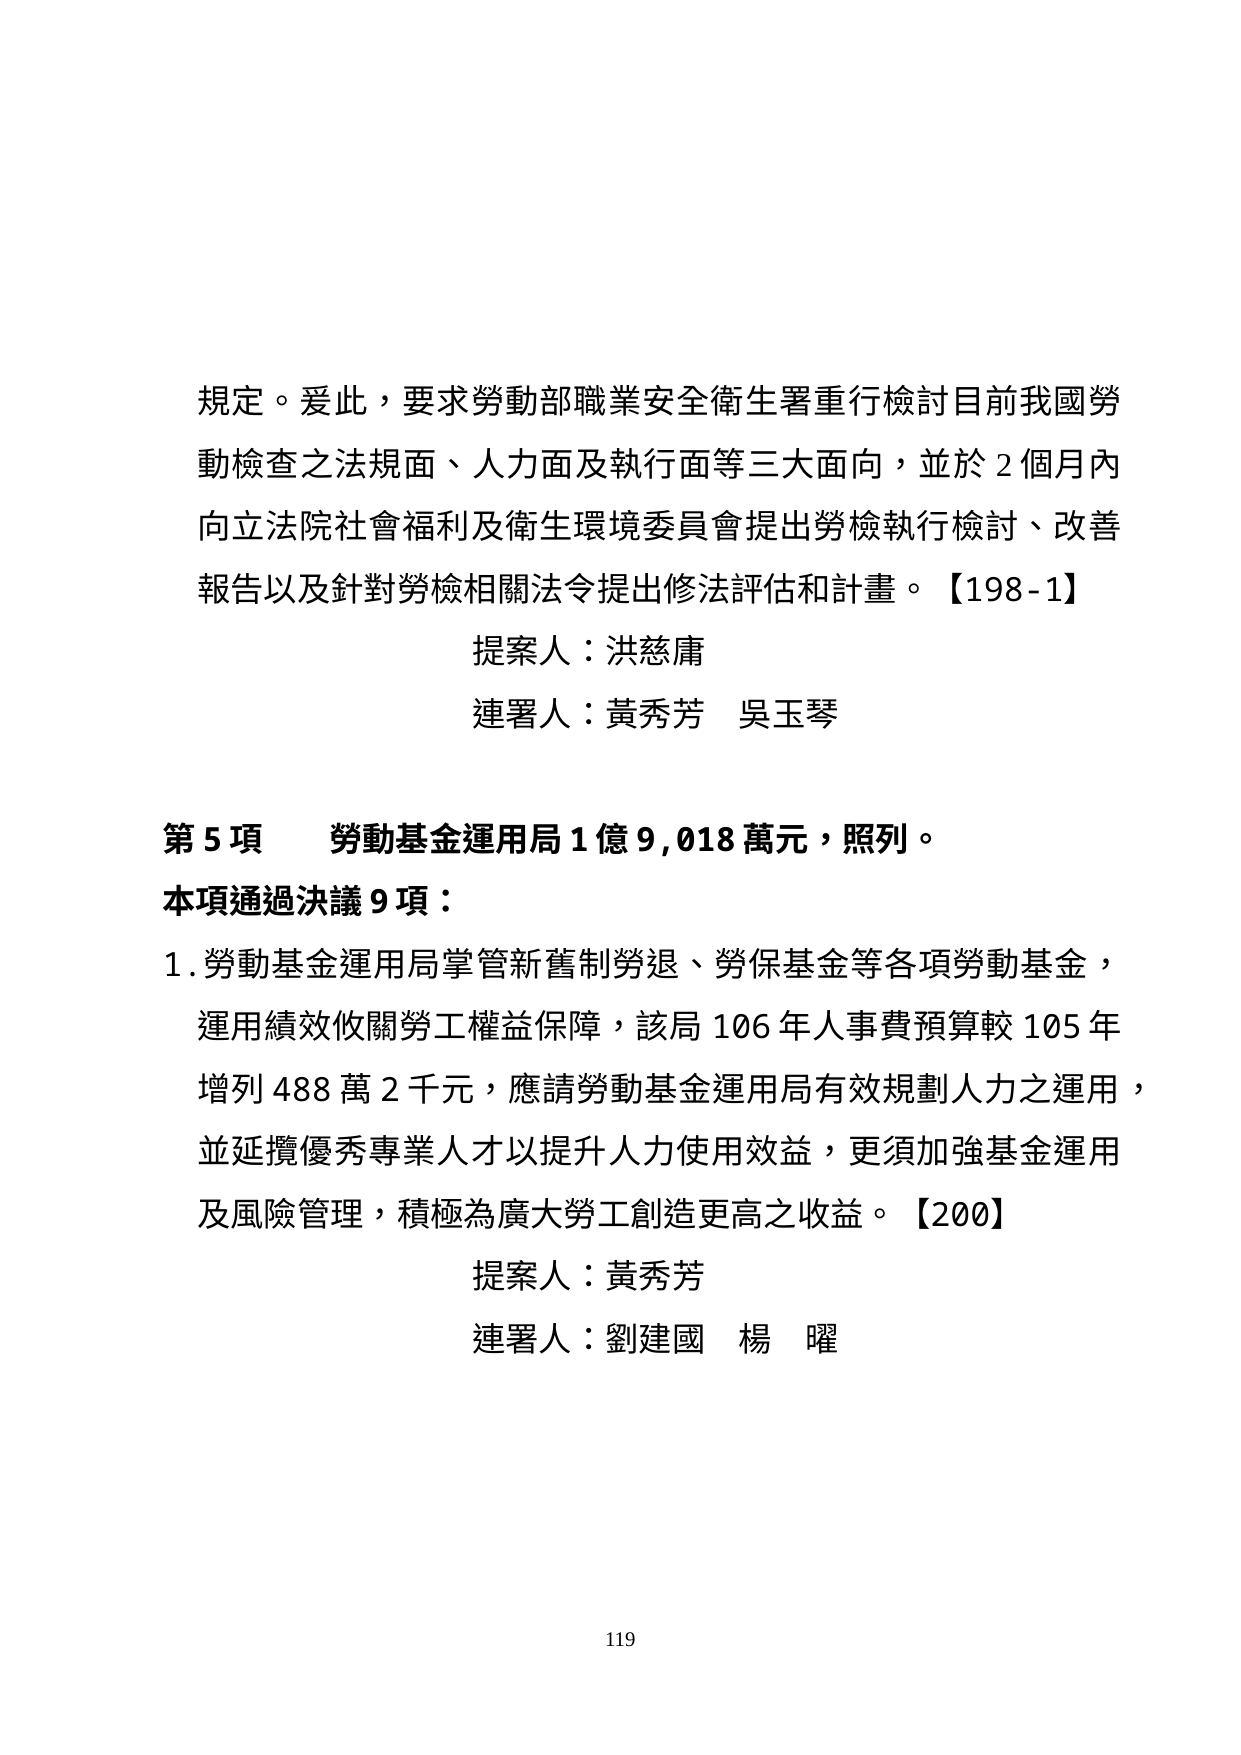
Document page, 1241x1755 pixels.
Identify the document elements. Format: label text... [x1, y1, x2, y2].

text 1.勞動基金運用局掌管新舊制勞退、勞保基金等各項勞動基金，運用績效攸關勞工權益保障，該局106年人事費預算較105年增列488萬2千元，應請勞動基金運用局有效規劃人力之運用，並延攬優秀專業人才以提升人力使用效益，更須加強基金運用及風險管理，積極為廣大勞工創造更高之收益。【200】 [162, 920, 1122, 1233]
text 本項通過決議9項： [117, 858, 1122, 920]
text 提案人：洪慈庸 [197, 608, 1122, 670]
text 提案人：黃秀芳 [197, 1233, 1122, 1295]
text 連署人：劉建國 楊 曜 [197, 1295, 1122, 1358]
text 連署人：黃秀芳 吳玉琴 [197, 670, 1122, 733]
text 第5項 勞動基金運用局1億9,018萬元，照列。 [117, 795, 1122, 858]
text 規定。爰此，要求勞動部職業安全衛生署重行檢討目前我國勞動檢查之法規面、人力面及執行面等三大面向，並於2個月內向立法院社會福利及衛生環境委員會提出勞檢執行檢討、改善報告以及針對勞檢相關法令提出修法評估和計畫。【198-1】 [197, 358, 1122, 608]
